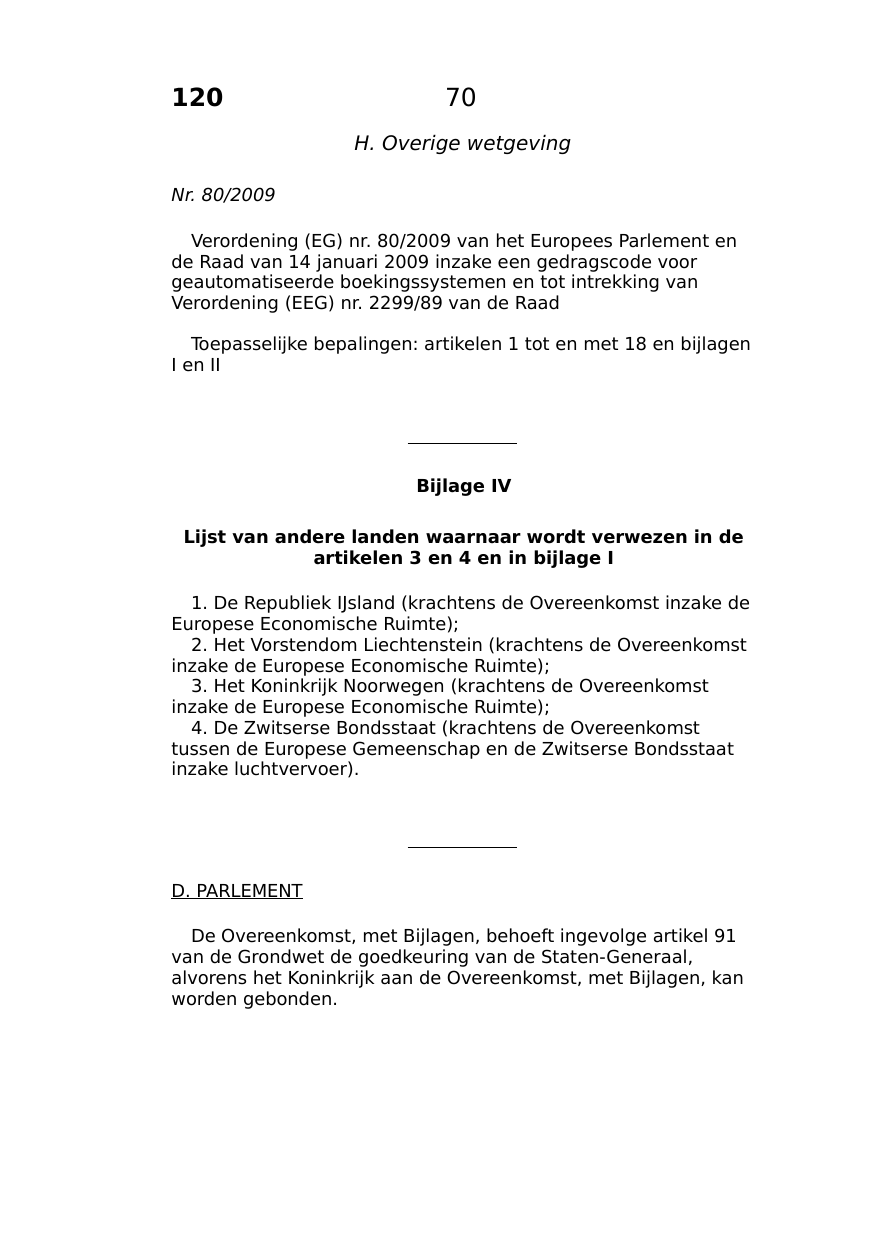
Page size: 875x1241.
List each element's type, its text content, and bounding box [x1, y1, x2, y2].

text 1. De Republiek IJsland (krachtens de Overeenkomst inzake de Europese Economische Ruimte); [171, 593, 756, 635]
subtitle Lijst van andere landen waarnaar wordt verwezen in de artikelen 3 en 4 en in bijlage I [171, 527, 756, 568]
text Verordening (EG) nr. 80/2009 van het Europees Parlement en de Raad van 14 januari 2009 inzake een gedragscode voor geautomatiseerde boekingssystemen en tot intrekking van Verordening (EEG) nr. 2299/89 van de Raad [171, 231, 756, 314]
subtitle Nr. 80/2009 [171, 185, 756, 206]
subtitle D. PARLEMENT [171, 881, 756, 901]
text Toepasselijke bepalingen: artikelen 1 tot en met 18 en bijlagen I en II [171, 334, 756, 375]
text 2. Het Vorstendom Liechtenstein (krachtens de Overeenkomst inzake de Europese Economische Ruimte); [171, 635, 756, 676]
subtitle Bijlage IV [171, 476, 756, 497]
text De Overeenkomst, met Bijlagen, behoeft ingevolge artikel 91 van de Grondwet de goedkeuring van de Staten-Generaal, alvorens het Koninkrijk aan de Overeenkomst, met Bijlagen, kan worden gebonden. [171, 926, 756, 1009]
text 3. Het Koninkrijk Noorwegen (krachtens de Overeenkomst inzake de Europese Economische Ruimte); [171, 676, 756, 718]
text 4. De Zwitserse Bondsstaat (krachtens de Overeenkomst tussen de Europese Gemeenschap en de Zwitserse Bondsstaat inzake luchtvervoer). [171, 718, 756, 780]
subtitle H. Overige wetgeving [171, 132, 756, 155]
